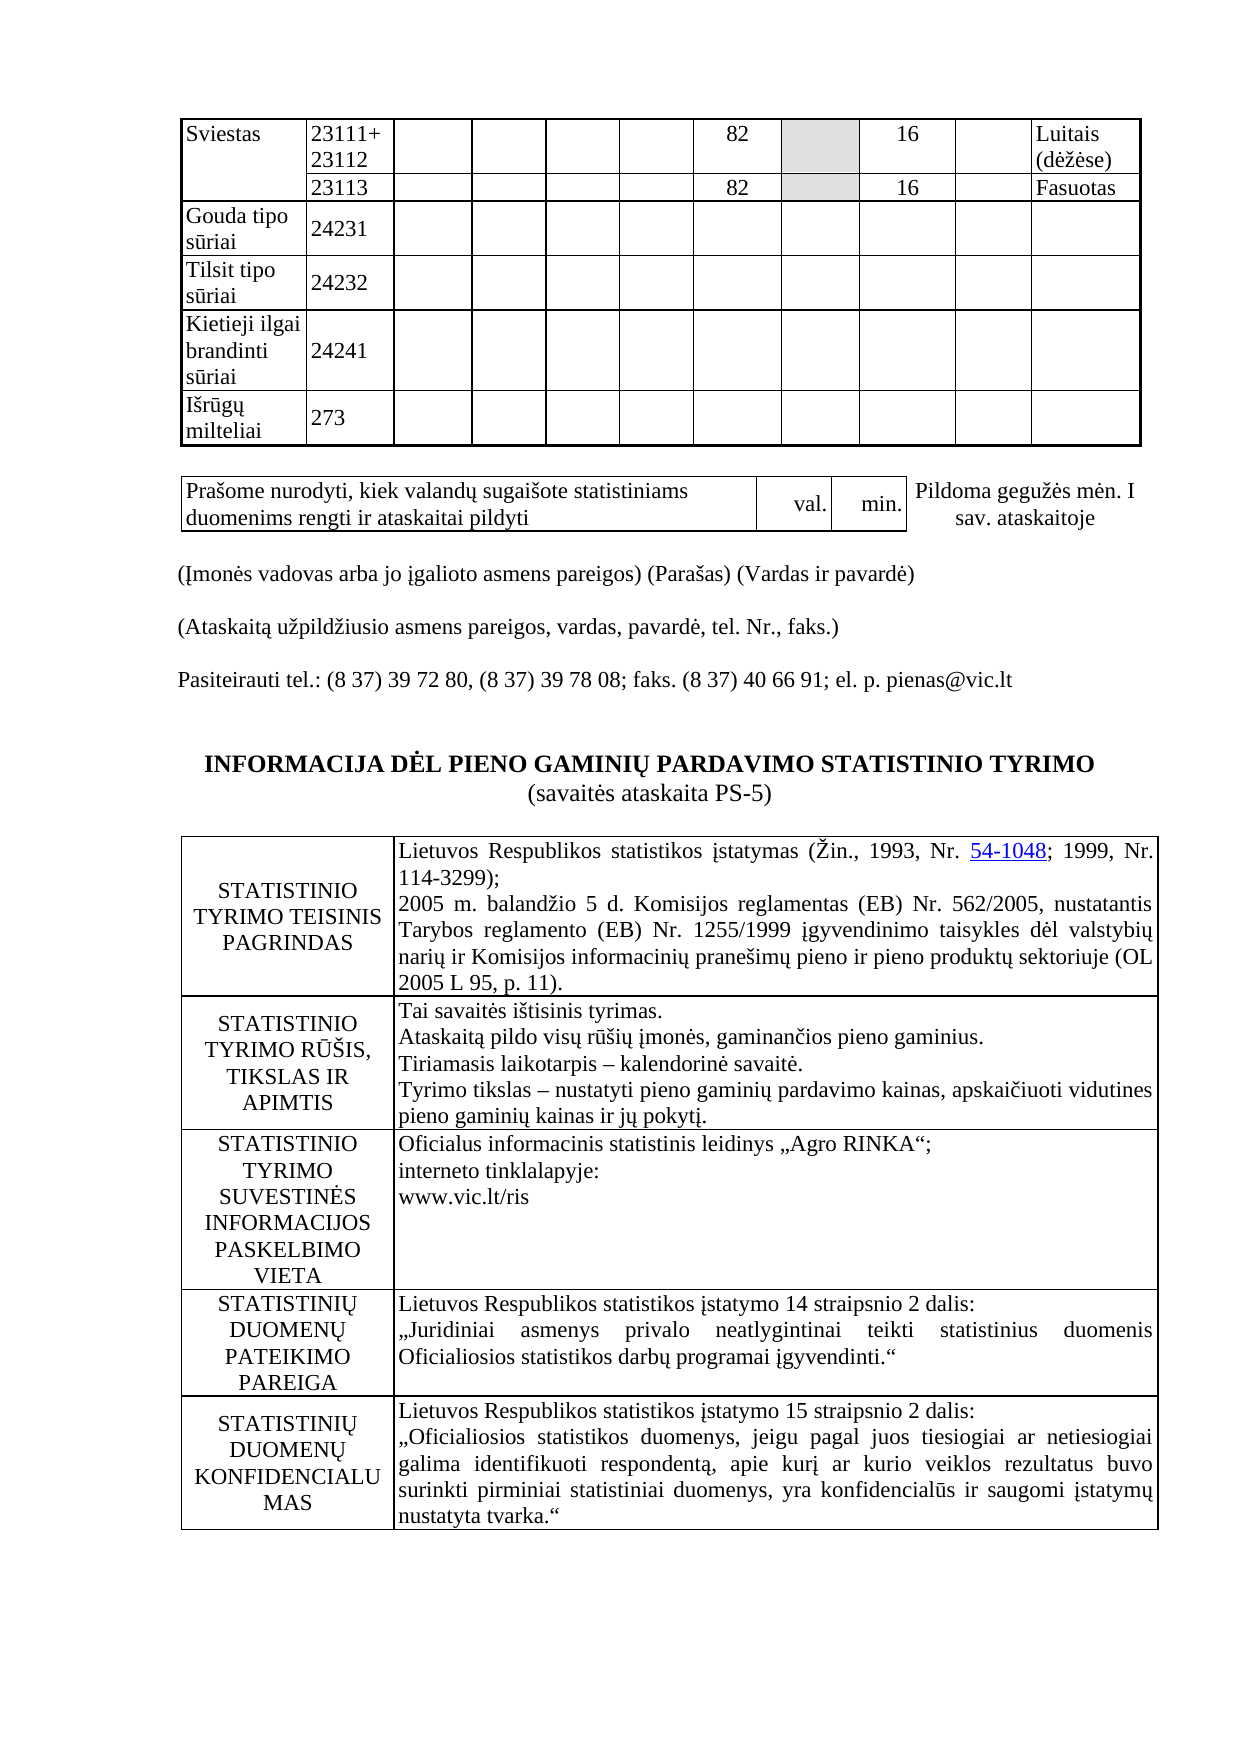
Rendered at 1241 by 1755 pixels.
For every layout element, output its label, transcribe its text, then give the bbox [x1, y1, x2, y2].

table_cell [620, 120, 693, 172]
text (Ataskaitą užpildžiusio asmens pareigos, vardas, pavardė, tel. Nr., faks.) [177, 613, 1122, 639]
table_cell [473, 256, 545, 309]
table_cell STATISTINIŲ DUOMENŲ KONFIDENCIALUMAS [182, 1397, 393, 1529]
table_cell [473, 311, 545, 389]
table_cell [395, 174, 471, 200]
table_header min. [832, 477, 906, 530]
table_cell [860, 311, 955, 389]
table_cell [956, 256, 1031, 309]
table_cell [782, 311, 859, 389]
table_cell [620, 391, 693, 444]
text INFORMACIJA DĖL PIENO GAMINIŲ PARDAVIMO STATISTINIO TYRIMO [177, 749, 1122, 778]
table_cell Sviestas [183, 120, 306, 200]
table_cell Gouda tipo sūriai [183, 202, 306, 254]
table_cell [782, 391, 859, 444]
table_cell [782, 120, 859, 172]
table_cell [860, 256, 955, 309]
table_cell [956, 202, 1031, 254]
table_cell [473, 391, 545, 444]
table_cell [860, 202, 955, 254]
table_cell [956, 120, 1031, 172]
table_cell [782, 256, 859, 309]
table_cell [547, 174, 619, 200]
table_cell Luitais (dėžėse) [1032, 120, 1139, 172]
table_header Lietuvos Respublikos statistikos įstatymas (Žin., 1993, Nr. 54-1048; 1999, Nr. 114-3299); 2005 m. balandžio 5 d. Komisijos reglamentas (EB) Nr. 562/2005, nustatantis Tarybos reglamento (EB) Nr. 1255/1999 įgyvendinimo taisykles dėl valstybių narių ir Komisijos informacinių pranešimų pieno ir pieno produktų sektoriuje (OL 2005 L 95, p. 11). [395, 837, 1157, 995]
table_header val. [757, 477, 831, 530]
table_cell [547, 120, 619, 172]
table_cell 16 [860, 174, 955, 200]
table_header STATISTINIO TYRIMO TEISINIS PAGRINDAS [182, 837, 393, 995]
table_cell [782, 202, 859, 254]
table_cell [547, 391, 619, 444]
table_cell Tilsit tipo sūriai [183, 256, 306, 309]
table_cell [956, 174, 1031, 200]
table_cell Tai savaitės ištisinis tyrimas. Ataskaitą pildo visų rūšių įmonės, gaminančios pieno gaminius. Tiriamasis laikotarpis – kalendorinė savaitė. Tyrimo tikslas – nustatyti pieno gaminių pardavimo kainas, apskaičiuoti vidutines pieno gaminių kainas ir jų pokytį. [395, 997, 1157, 1129]
text (Įmonės vadovas arba jo įgalioto asmens pareigos) (Parašas) (Vardas ir pavardė) [177, 560, 1122, 587]
table_cell 23111+ 23112 [307, 120, 393, 172]
table_cell [547, 202, 619, 254]
table_cell 16 [860, 120, 955, 172]
table_cell [395, 256, 471, 309]
table_cell 24231 [307, 202, 393, 254]
table_cell 82 [694, 120, 781, 172]
table_cell [694, 256, 781, 309]
table_cell [694, 311, 781, 389]
table_cell STATISTINIO TYRIMO SUVESTINĖS INFORMACIJOS PASKELBIMO VIETA [182, 1130, 393, 1288]
table_cell [395, 120, 471, 172]
table_cell Lietuvos Respublikos statistikos įstatymo 14 straipsnio 2 dalis: „Juridiniai asmenys privalo neatlygintinai teikti statistinius duomenis Oficialiosios statistikos darbų programai įgyvendinti.“ [395, 1290, 1157, 1395]
table_cell [395, 202, 471, 254]
table_cell [1032, 256, 1139, 309]
table_cell [620, 202, 693, 254]
table_cell Išrūgų milteliai [183, 391, 306, 444]
table_cell [694, 202, 781, 254]
table_cell [473, 120, 545, 172]
table_cell [620, 256, 693, 309]
table_cell [782, 174, 859, 200]
text Pasiteirauti tel.: (8 37) 39 72 80, (8 37) 39 78 08; faks. (8 37) 40 66 91; el. p. pienas@vic.lt [177, 666, 1122, 692]
table_cell Kietieji ilgai brandinti sūriai [183, 311, 306, 389]
table_cell [860, 391, 955, 444]
table_cell [473, 174, 545, 200]
table_cell 273 [307, 391, 393, 444]
table_cell STATISTINIŲ DUOMENŲ PATEIKIMO PAREIGA [182, 1290, 393, 1395]
table_cell 82 [694, 174, 781, 200]
table_cell 24232 [307, 256, 393, 309]
table_cell [956, 391, 1031, 444]
table_cell STATISTINIO TYRIMO RŪŠIS, TIKSLAS IR APIMTIS [182, 997, 393, 1129]
table_cell [395, 311, 471, 389]
table_cell Lietuvos Respublikos statistikos įstatymo 15 straipsnio 2 dalis: „Oficialiosios statistikos duomenys, jeigu pagal juos tiesiogiai ar netiesiogiai galima identifikuoti respondentą, apie kurį ar kurio veiklos rezultatus buvo surinkti pirminiai statistiniai duomenys, yra konfidencialūs ir saugomi įstatymų nustatyta tvarka.“ [395, 1397, 1157, 1529]
table_cell [547, 256, 619, 309]
table_cell [547, 311, 619, 389]
table_cell [1032, 391, 1139, 444]
table_cell 24241 [307, 311, 393, 389]
table_cell [1032, 202, 1139, 254]
table_cell [1032, 311, 1139, 389]
table_cell [473, 202, 545, 254]
table_cell [395, 391, 471, 444]
table_cell [694, 391, 781, 444]
table_cell [620, 311, 693, 389]
table_header Pildoma gegužės mėn. I sav. ataskaitoje [907, 476, 1144, 530]
table_cell [956, 311, 1031, 389]
table_header Prašome nurodyti, kiek valandų sugaišote statistiniams duomenims rengti ir ataskaitai pildyti [182, 477, 756, 530]
table_cell Oficialus informacinis statistinis leidinys „Agro RINKA“; interneto tinklalapyje: www.vic.lt/ris [395, 1130, 1157, 1288]
table_cell 23113 [307, 174, 393, 200]
table_cell Fasuotas [1032, 174, 1139, 200]
text (savaitės ataskaita PS-5) [177, 778, 1122, 807]
table_cell [620, 174, 693, 200]
